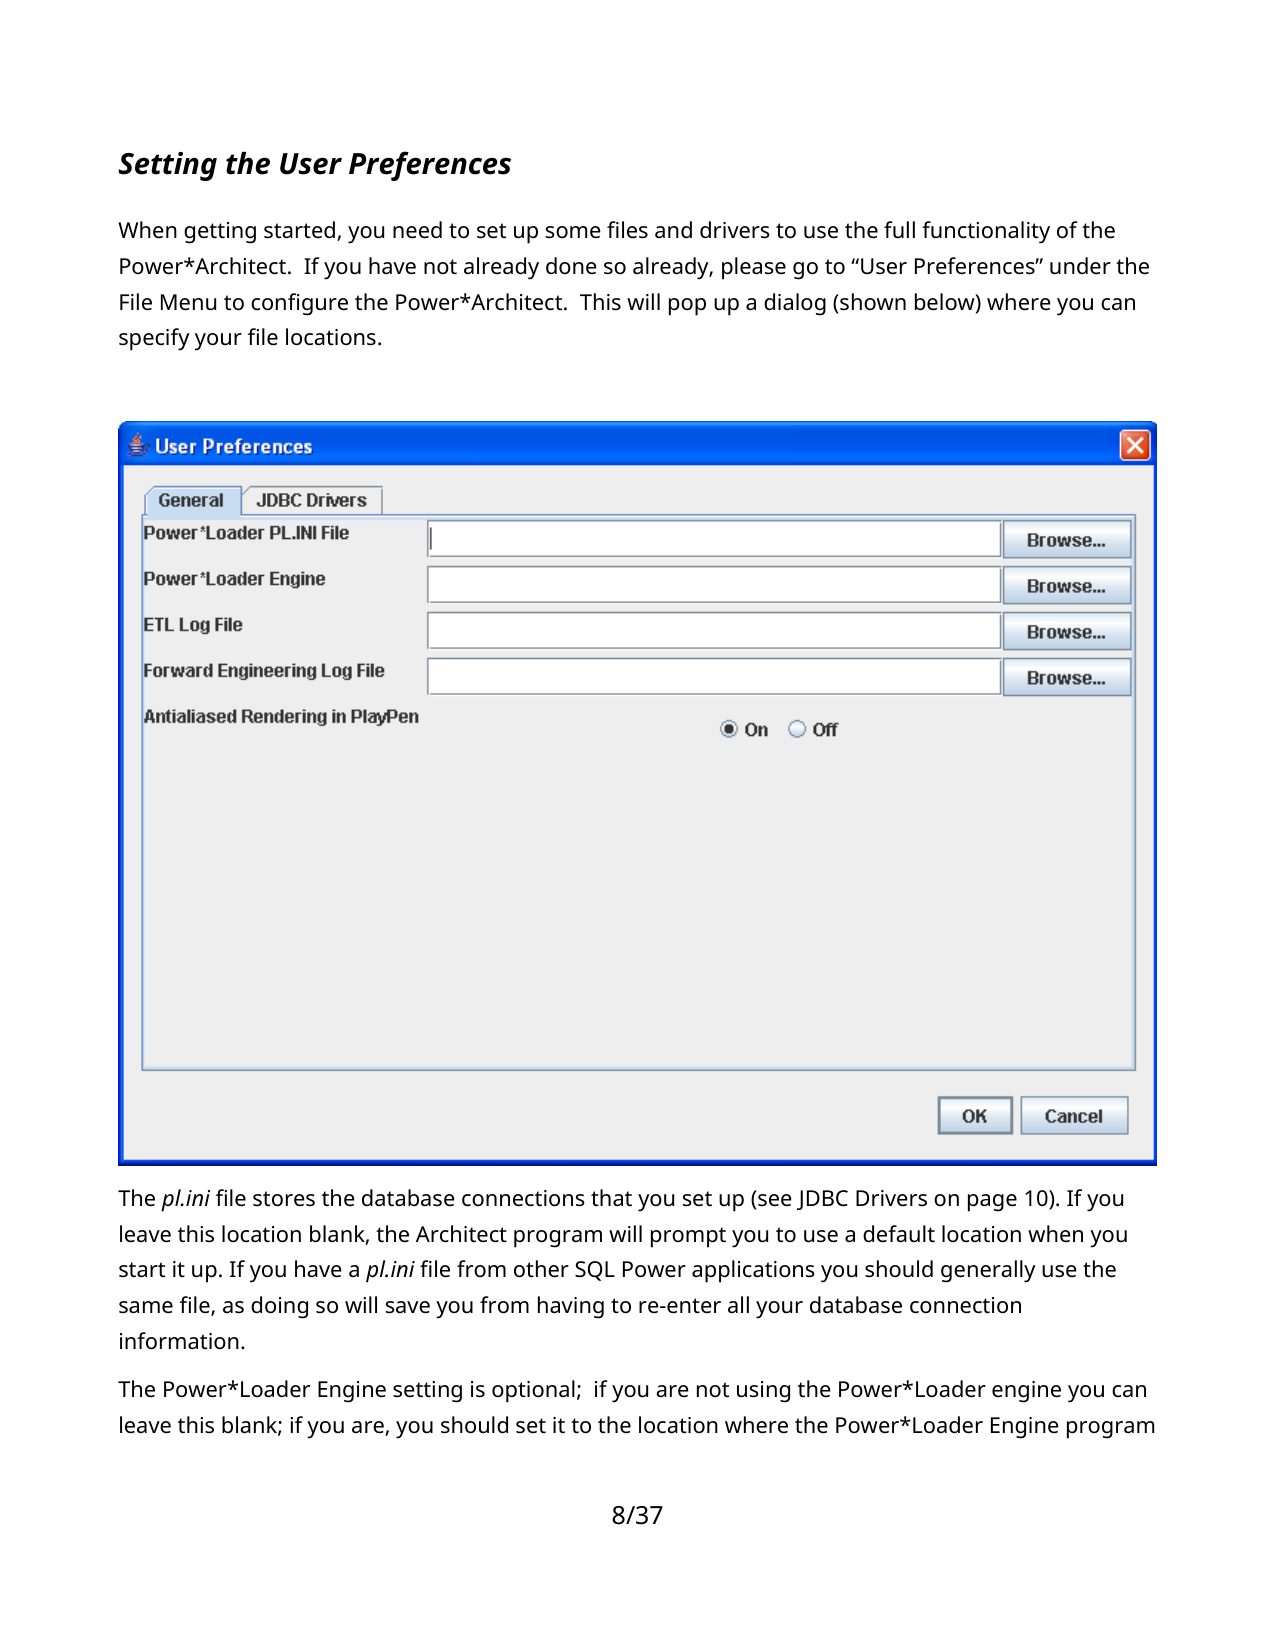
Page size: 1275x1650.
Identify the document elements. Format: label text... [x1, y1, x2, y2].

text When getting started, you need to set up some files and drivers to use the full functionality of the Power*Architect. If you have not already done so already, please go to “User Preferences” under the File Menu to configure the Power*Architect. This will pop up a dialog (shown below) where you can specify your file locations. [118, 215, 1157, 352]
text The pl.ini file stores the database connections that you set up (see JDBC Drivers on page 9). If you leave this location blank, the Architect program will prompt you to use a default location when you start it up. If you have a pl.ini file from other SQL Power applications you should generally use the same file, as doing so will save you from having to re-enter all your database connection information. [118, 1183, 1157, 1356]
text The Power*Loader Engine setting is optional; if you are not using the Power*Loader engine you can leave this blank; if you are, you should set it to the location where the Power*Loader Engine program [118, 1374, 1157, 1439]
picture [118, 421, 1157, 1166]
subtitle Setting the User Preferences [118, 143, 1157, 183]
